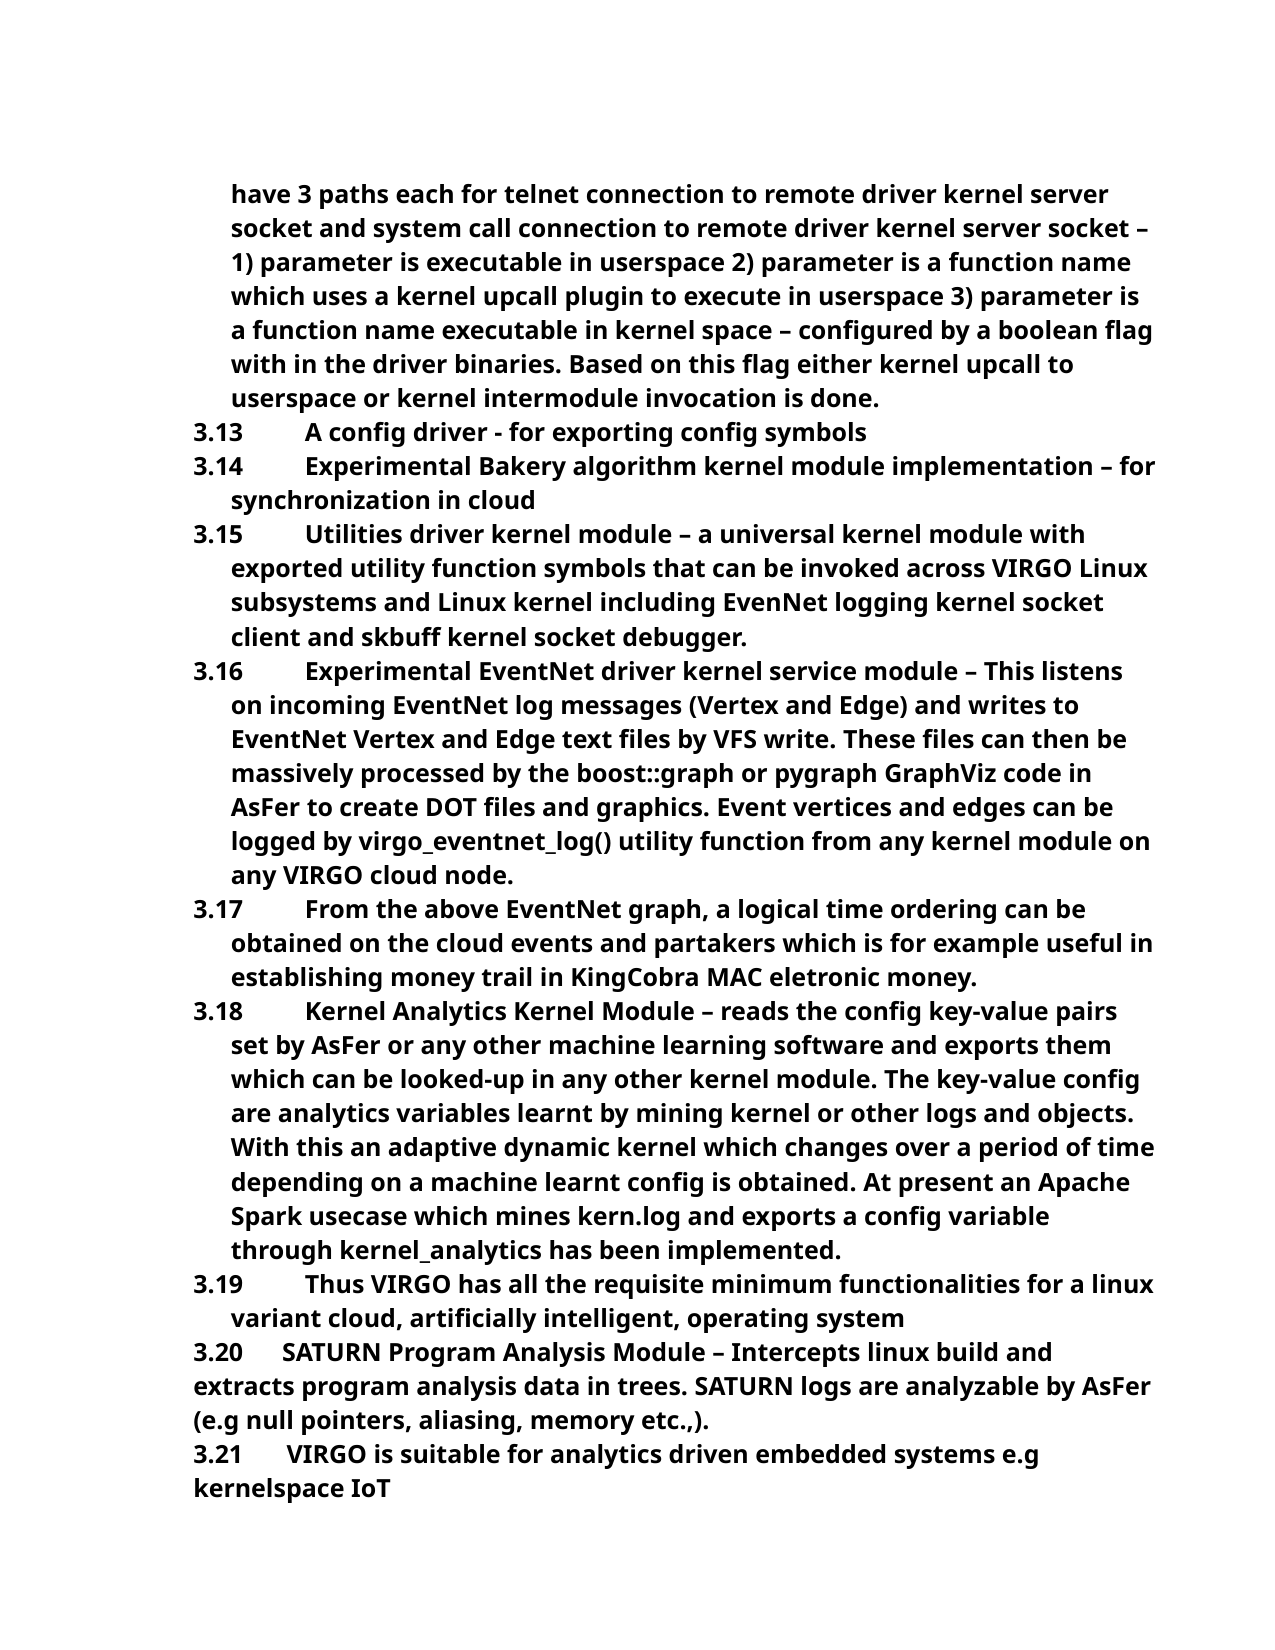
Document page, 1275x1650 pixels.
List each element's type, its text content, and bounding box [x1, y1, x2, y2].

list Utilities driver kernel module – a universal kernel module with exported utility function symbols that can be invoked across VIRGO Linux subsystems and Linux kernel including EvenNet logging kernel socket client and skbuff kernel socket debugger. [193, 517, 1157, 653]
list have 3 paths each for telnet connection to remote driver kernel server socket and system call connection to remote driver kernel server socket – 1) parameter is executable in userspace 2) parameter is a function name which uses a kernel upcall plugin to execute in userspace 3) parameter is a function name executable in kernel space – configured by a boolean flag with in the driver binaries. Based on this flag either kernel upcall to userspace or kernel intermodule invocation is done. [193, 176, 1157, 415]
list Experimental EventNet driver kernel service module – This listens on incoming EventNet log messages (Vertex and Edge) and writes to EventNet Vertex and Edge text files by VFS write. These files can then be massively processed by the boost::graph or pygraph GraphViz code in AsFer to create DOT files and graphics. Event vertices and edges can be logged by virgo_eventnet_log() utility function from any kernel module on any VIRGO cloud node. [193, 653, 1157, 892]
list A config driver - for exporting config symbols [193, 415, 1157, 449]
list Thus VIRGO has all the requisite minimum functionalities for a linux variant cloud, artificially intelligent, operating system [193, 1266, 1157, 1334]
list Experimental Bakery algorithm kernel module implementation – for synchronization in cloud [193, 449, 1157, 517]
list From the above EventNet graph, a logical time ordering can be obtained on the cloud events and partakers which is for example useful in establishing money trail in KingCobra MAC eletronic money. [193, 892, 1157, 994]
list Kernel Analytics Kernel Module – reads the config key-value pairs set by AsFer or any other machine learning software and exports them which can be looked-up in any other kernel module. The key-value config are analytics variables learnt by mining kernel or other logs and objects. With this an adaptive dynamic kernel which changes over a period of time depending on a machine learnt config is obtained. At present an Apache Spark usecase which mines kern.log and exports a config variable through kernel_analytics has been implemented. [193, 994, 1157, 1266]
list 3.21 VIRGO is suitable for analytics driven embedded systems e.g kernelspace IoT [156, 1437, 1157, 1505]
list 3.20 SATURN Program Analysis Module – Intercepts linux build and extracts program analysis data in trees. SATURN logs are analyzable by AsFer (e.g null pointers, aliasing, memory etc.,). [156, 1334, 1157, 1437]
